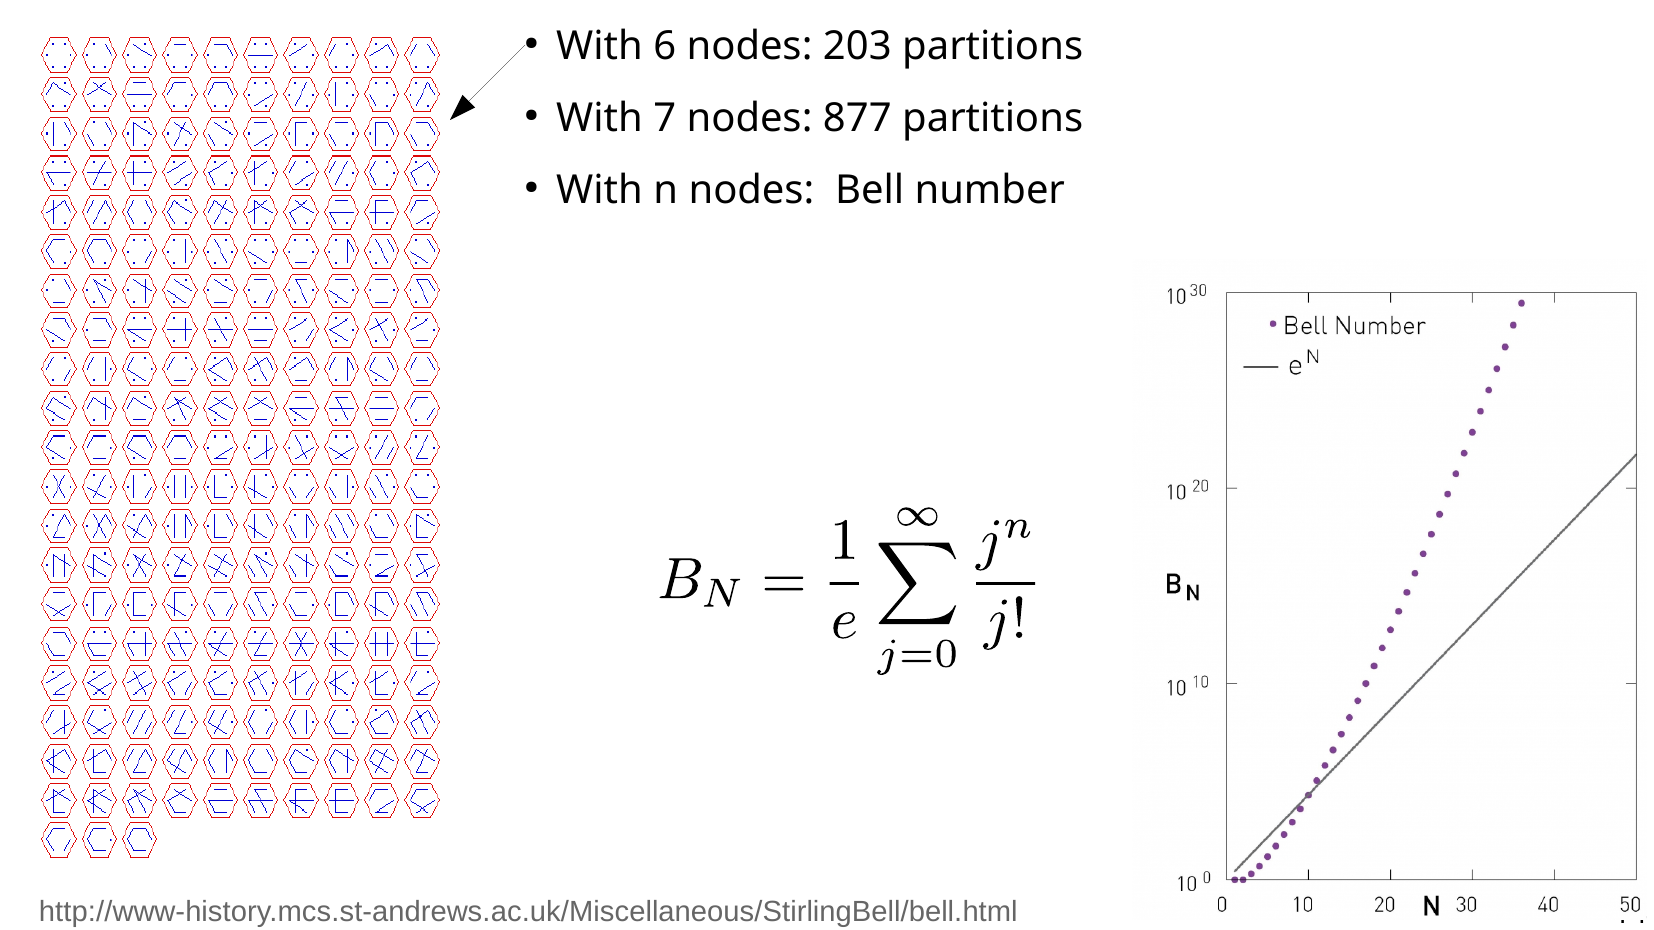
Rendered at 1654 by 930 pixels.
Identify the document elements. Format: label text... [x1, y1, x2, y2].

picture [30, 17, 451, 880]
text_box [656, 507, 1036, 676]
text_box http://www-history.mcs.st-andrews.ac.uk/Miscellaneous/StirlingBell/bell.html [24, 879, 1306, 930]
picture [1132, 259, 1647, 920]
list With 6 nodes: 203 partitions With 7 nodes: 877 partitions With n nodes: Bell number [513, 16, 1475, 216]
